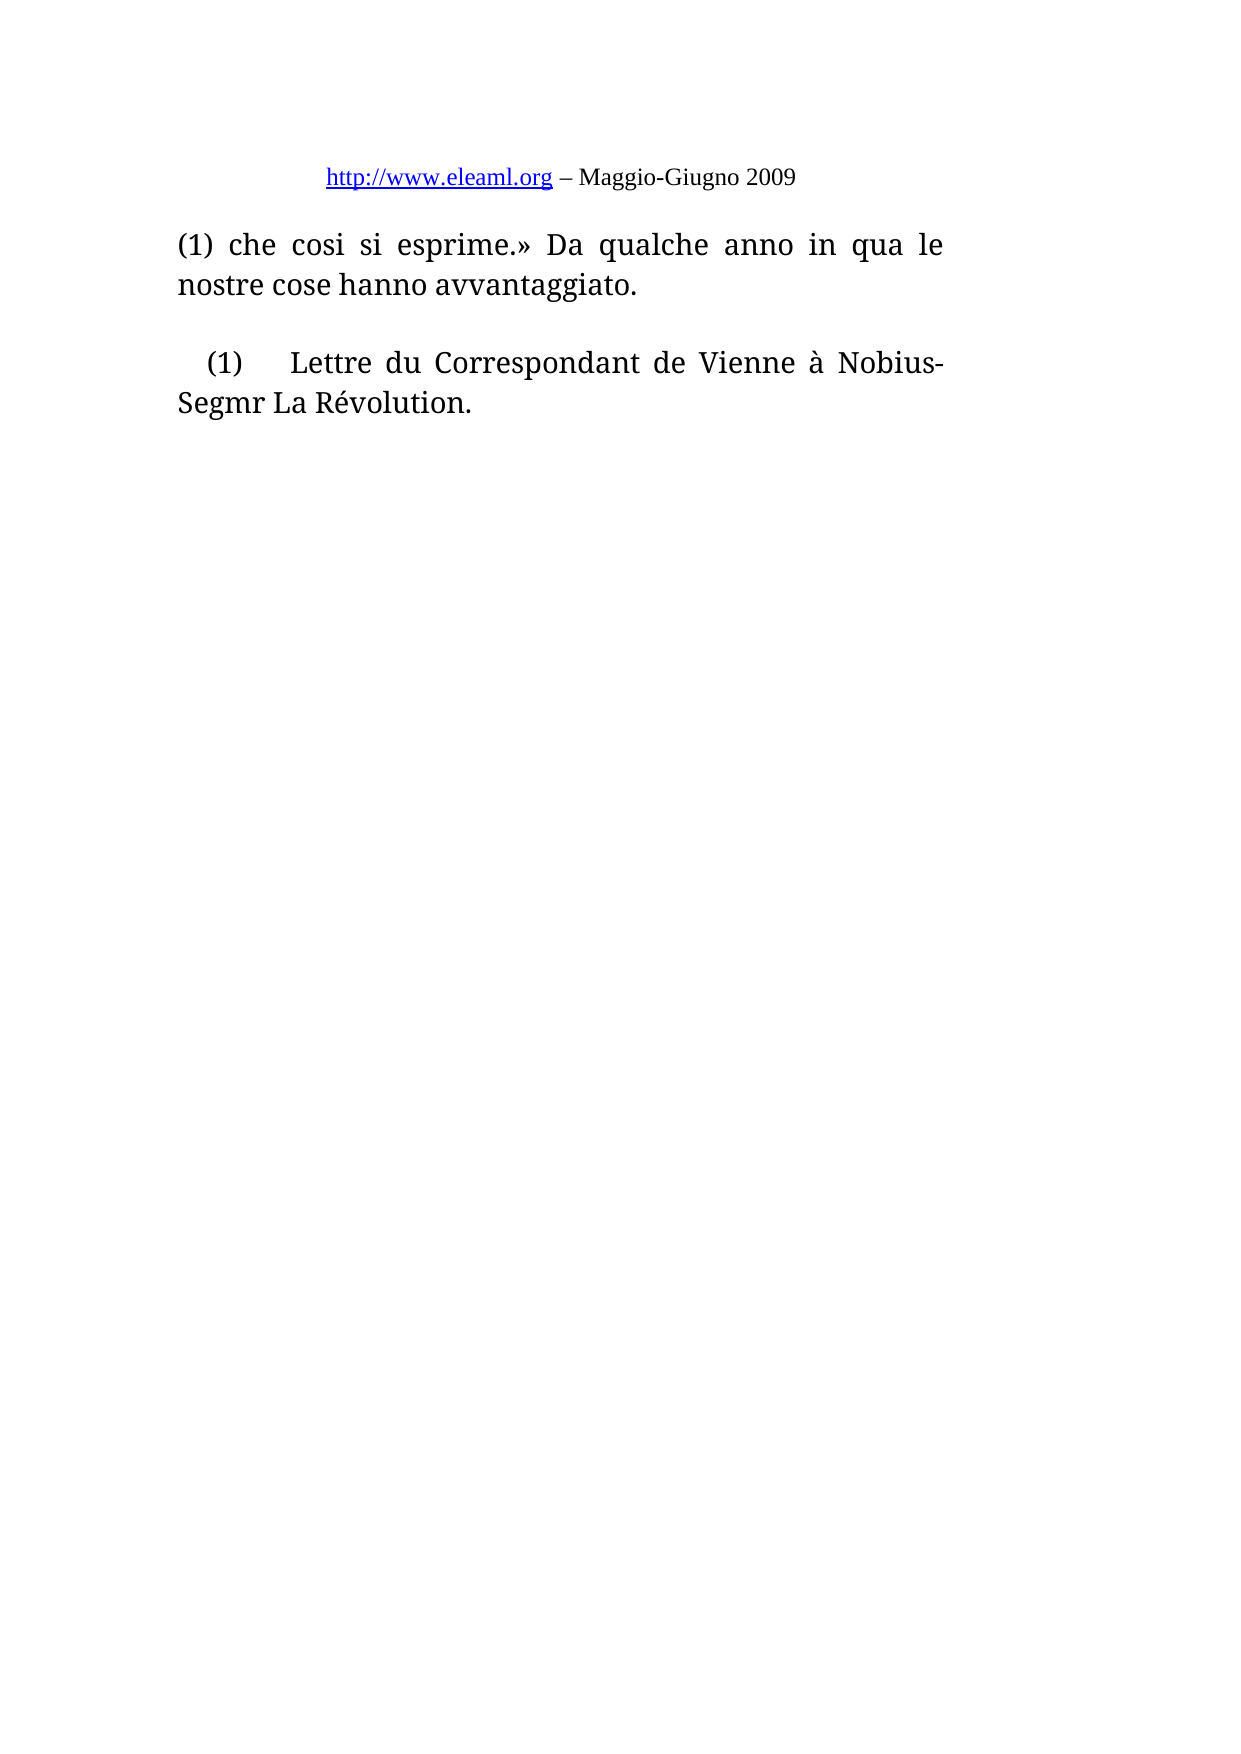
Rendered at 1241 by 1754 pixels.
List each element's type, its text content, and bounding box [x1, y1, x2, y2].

text (1) che cosi si esprime.» Da qualche anno in qua le nostre cose hanno avvantaggiato. [177, 224, 945, 303]
list Lettre du Correspondant de Vienne à Nobius-Segmr La Révolution. [177, 343, 945, 422]
